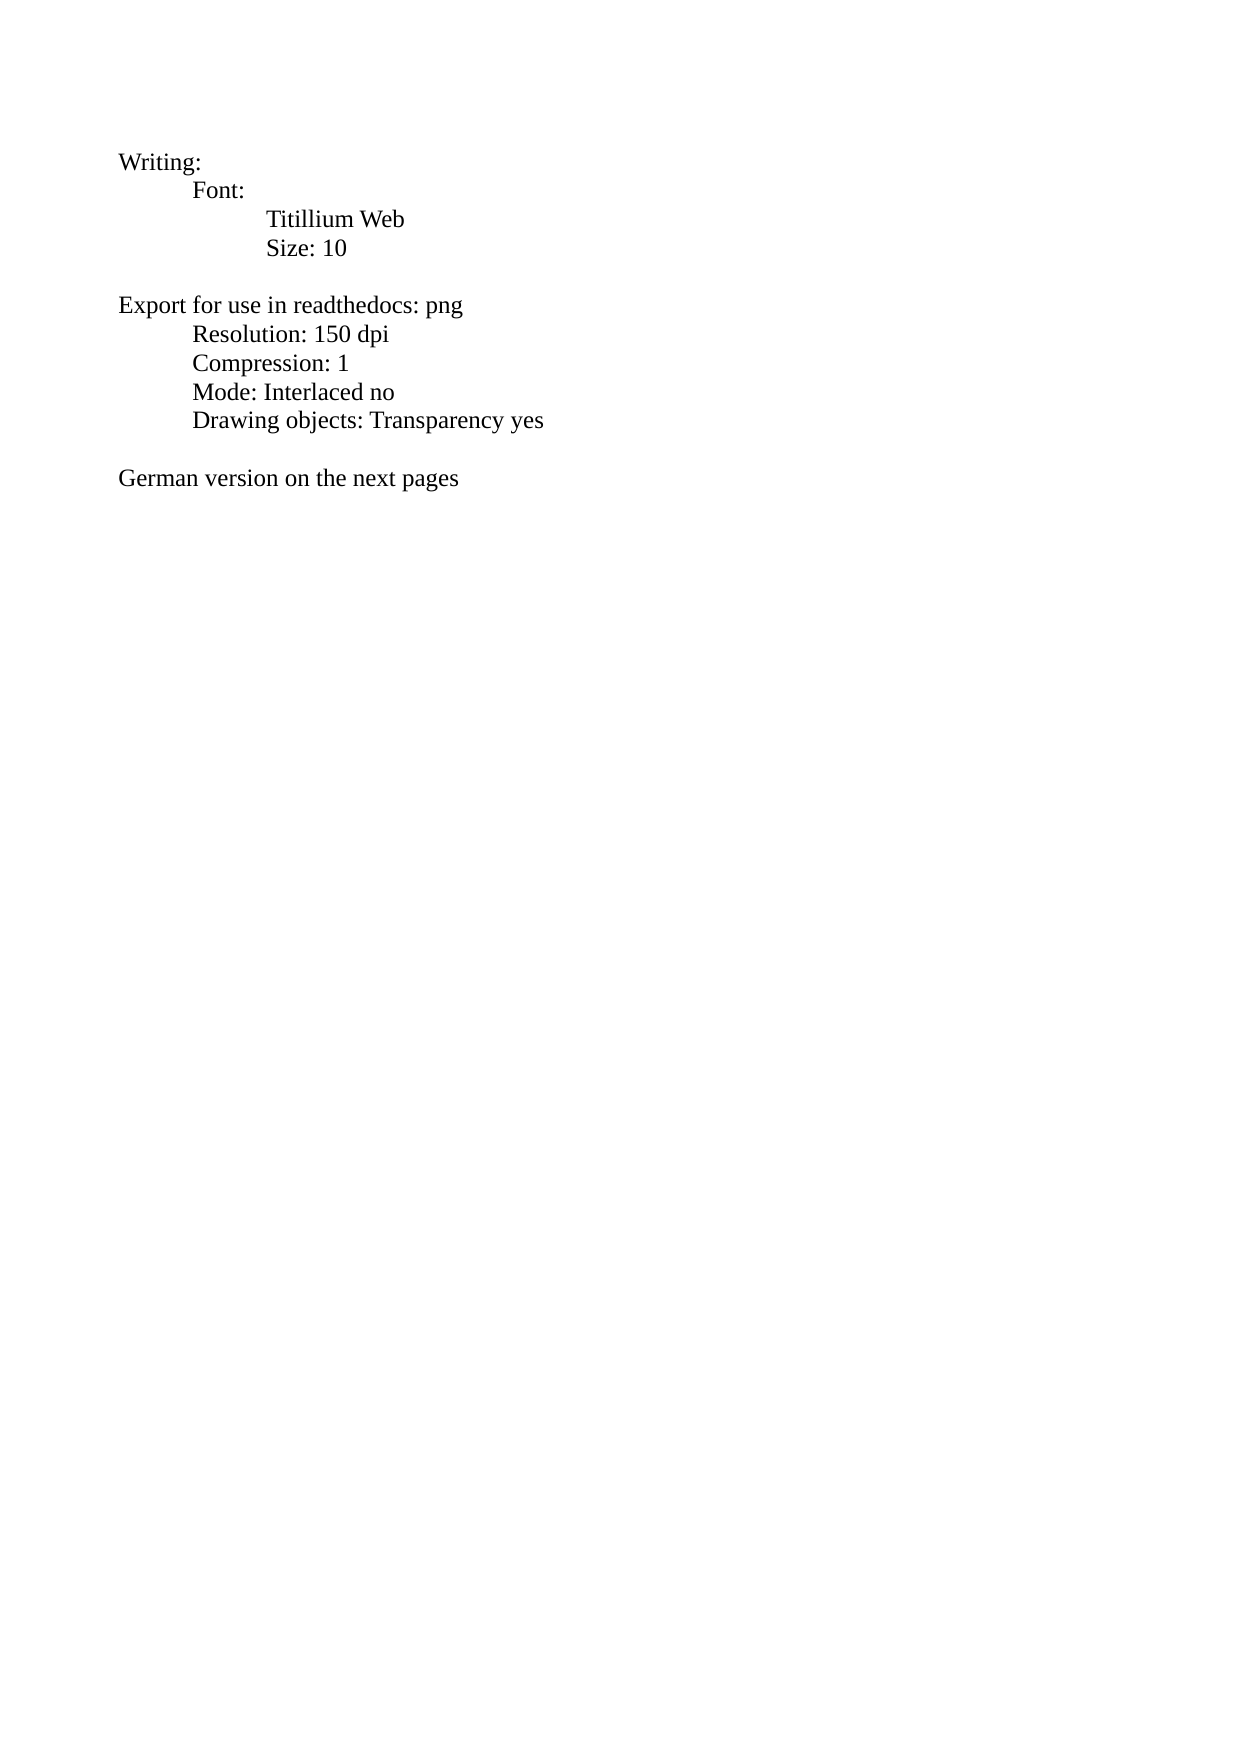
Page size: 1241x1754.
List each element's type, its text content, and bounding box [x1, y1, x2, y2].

text German version on the next pages [118, 463, 1122, 492]
text Export for use in readthedocs: png [118, 291, 1122, 319]
text Resolution: 150 dpi [118, 319, 1122, 348]
text Drawing objects: Transparency yes [118, 406, 1122, 434]
text Writing: [118, 147, 1122, 176]
text Font: [118, 176, 1122, 204]
text Compression: 1 [118, 348, 1122, 377]
text Size: 10 [118, 233, 1122, 262]
text Titillium Web [118, 204, 1122, 233]
text Mode: Interlaced no [118, 377, 1122, 406]
